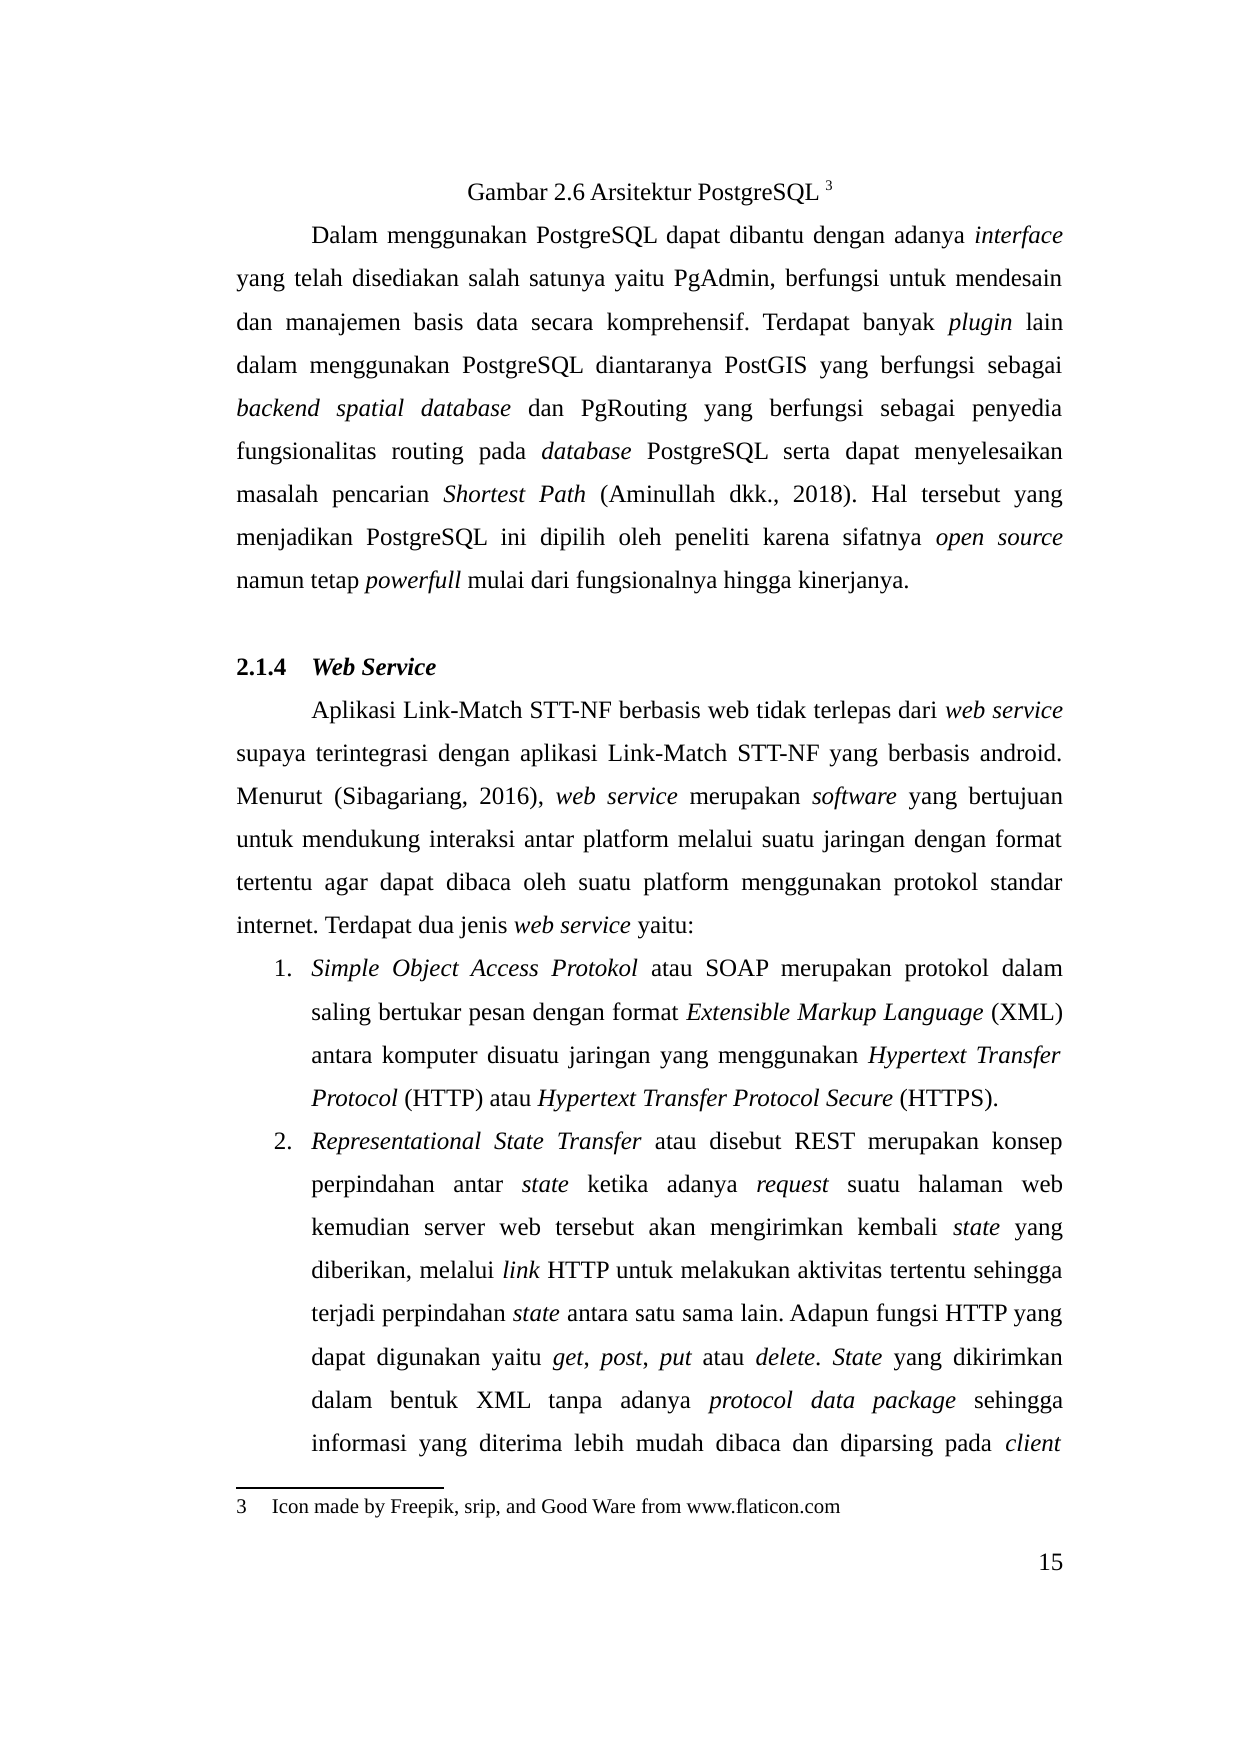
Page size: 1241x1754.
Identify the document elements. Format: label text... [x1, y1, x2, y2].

text Gambar 2.6 Arsitektur PostgreSQL [236, 177, 1063, 206]
subtitle 2.1.4 Web Service [236, 652, 1063, 680]
list Simple Object Access Protokol atau SOAP merupakan protokol dalam saling bertukar pesan dengan format Extensible Markup Language (XML) antara komputer disuatu jaringan yang menggunakan Hypertext Transfer Protocol (HTTP) atau Hypertext Transfer Protocol Secure (HTTPS). [274, 953, 1063, 1112]
text Dalam menggunakan PostgreSQL dapat dibantu dengan adanya interface yang telah disediakan salah satunya yaitu PgAdmin, berfungsi untuk mendesain dan manajemen basis data secara komprehensif. Terdapat banyak plugin lain dalam menggunakan PostgreSQL diantaranya PostGIS yang berfungsi sebagai backend spatial database dan PgRouting yang berfungsi sebagai penyedia fungsionalitas routing pada database PostgreSQL serta dapat menyelesaikan masalah pencarian Shortest Path (Aminullah dkk., 2018). Hal tersebut yang menjadikan PostgreSQL ini dipilih oleh peneliti karena sifatnya open source namun tetap powerfull mulai dari fungsionalnya hingga kinerjanya. [236, 220, 1063, 594]
text Aplikasi Link-Match STT-NF berbasis web tidak terlepas dari web service supaya terintegrasi dengan aplikasi Link-Match STT-NF yang berbasis android. Menurut (Sibagariang, 2016), web service merupakan software yang bertujuan untuk mendukung interaksi antar platform melalui suatu jaringan dengan format tertentu agar dapat dibaca oleh suatu platform menggunakan protokol standar internet. Terdapat dua jenis web service yaitu: [236, 695, 1063, 939]
list Representational State Transfer atau disebut REST merupakan konsep perpindahan antar state ketika adanya request suatu halaman web kemudian server web tersebut akan mengirimkan kembali state yang diberikan, melalui link HTTP untuk melakukan aktivitas tertentu sehingga terjadi perpindahan state antara satu sama lain. Adapun fungsi HTTP yang dapat digunakan yaitu get, post, put atau delete. State yang dikirimkan dalam bentuk XML tanpa adanya protocol data package sehingga informasi yang diterima lebih mudah dibaca dan diparsing pada client [274, 1126, 1063, 1457]
text Icon made by Freepik, srip, and Good Ware from www.flaticon.com [236, 1494, 1063, 1518]
